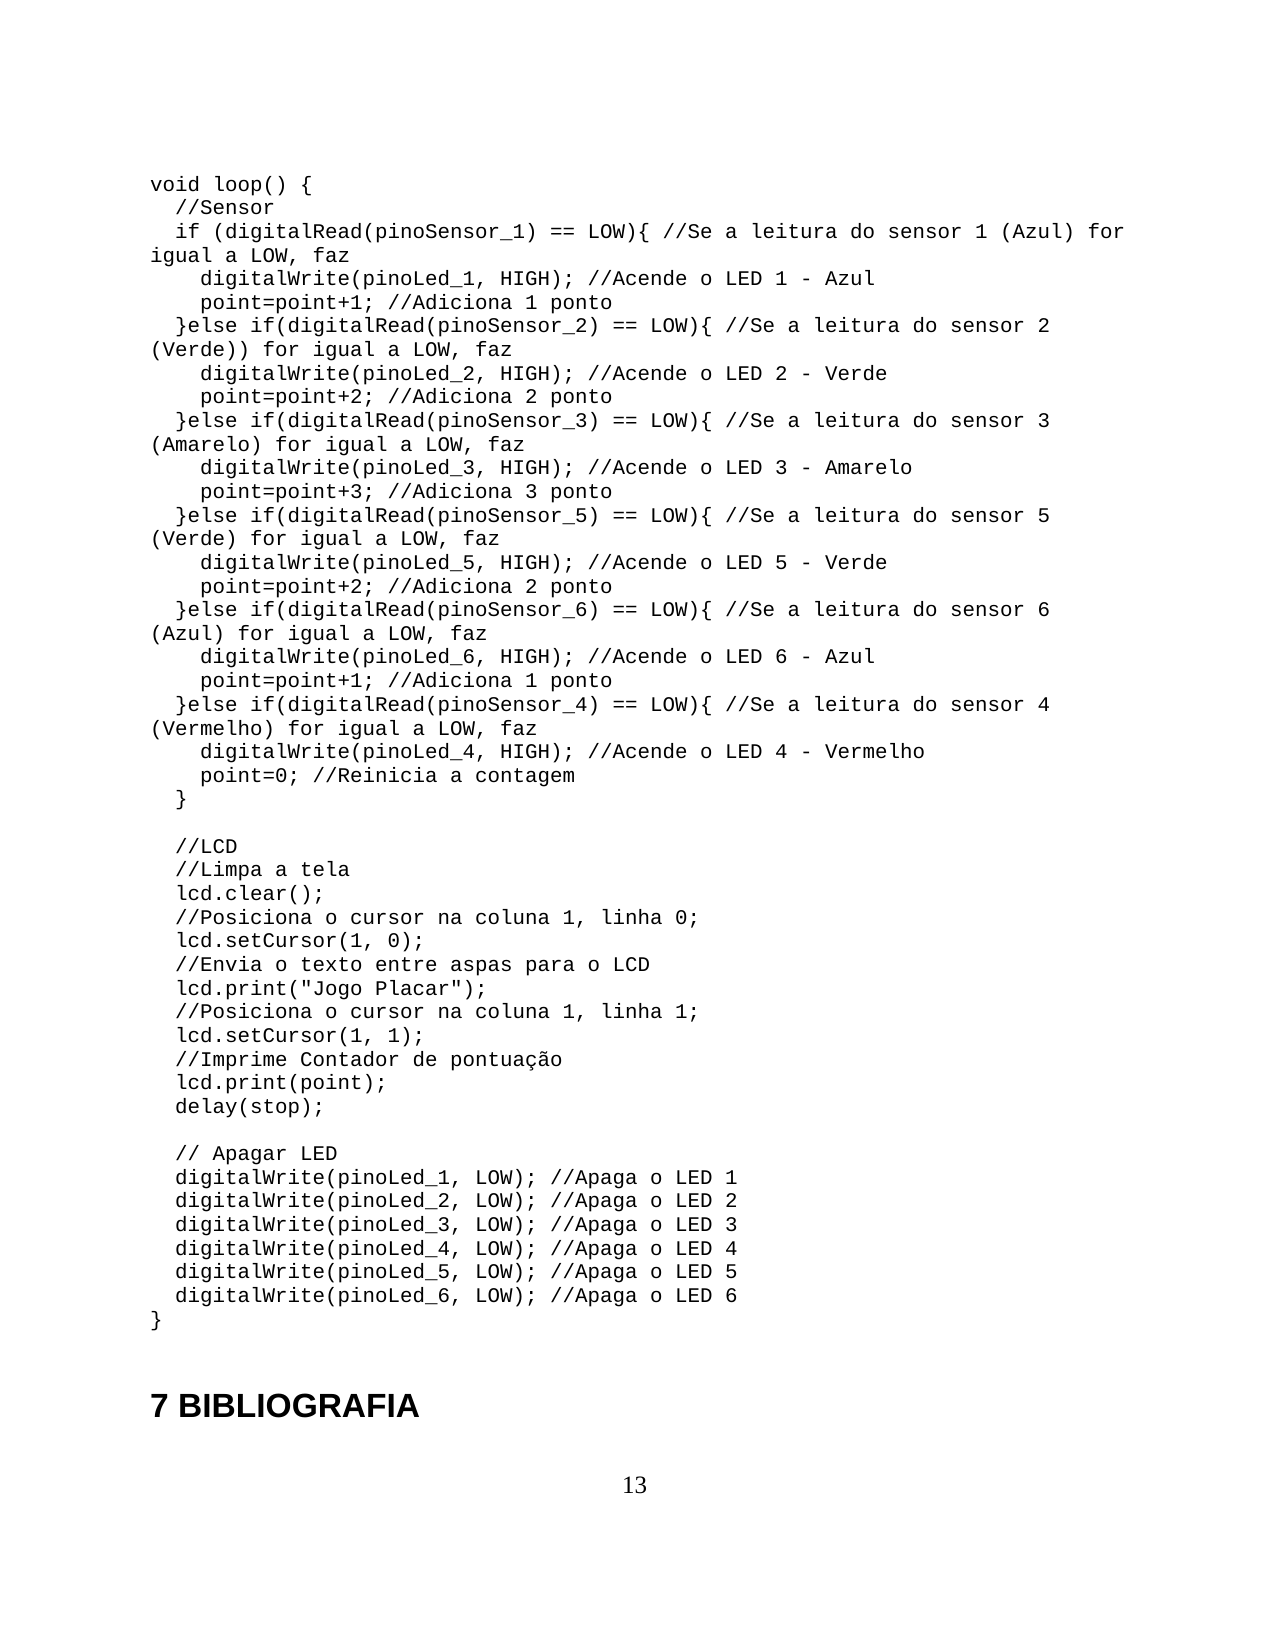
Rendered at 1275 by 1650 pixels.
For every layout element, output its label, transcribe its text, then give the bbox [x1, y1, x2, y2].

text }else if(digitalRead(pinoSensor_2) == LOW){ //Se a leitura do sensor 2 (Verde)) for igual a LOW, faz [150, 316, 1125, 363]
text } [150, 788, 1125, 812]
text // Apagar LED [150, 1143, 1125, 1167]
text digitalWrite(pinoLed_3, HIGH); //Acende o LED 3 - Amarelo [150, 457, 1125, 481]
text digitalWrite(pinoLed_2, LOW); //Apaga o LED 2 [150, 1190, 1125, 1214]
text }else if(digitalRead(pinoSensor_3) == LOW){ //Se a leitura do sensor 3 (Amarelo) for igual a LOW, faz [150, 410, 1125, 457]
text digitalWrite(pinoLed_1, LOW); //Apaga o LED 1 [150, 1167, 1125, 1190]
text //Envia o texto entre aspas para o LCD [150, 954, 1125, 978]
text point=point+2; //Adiciona 2 ponto [150, 576, 1125, 599]
text }else if(digitalRead(pinoSensor_5) == LOW){ //Se a leitura do sensor 5 (Verde) for igual a LOW, faz [150, 505, 1125, 552]
text point=point+3; //Adiciona 3 ponto [150, 481, 1125, 505]
text //Imprime Contador de pontuação [150, 1048, 1125, 1072]
text digitalWrite(pinoLed_3, LOW); //Apaga o LED 3 [150, 1214, 1125, 1238]
text //LCD [150, 836, 1125, 859]
text lcd.setCursor(1, 0); [150, 930, 1125, 954]
text point=0; //Reinicia a contagem [150, 765, 1125, 788]
text lcd.print(point); [150, 1072, 1125, 1096]
text point=point+1; //Adiciona 1 ponto [150, 670, 1125, 694]
text lcd.setCursor(1, 1); [150, 1025, 1125, 1048]
text lcd.print("Jogo Placar"); [150, 978, 1125, 1001]
text //Posiciona o cursor na coluna 1, linha 1; [150, 1001, 1125, 1025]
text void loop() { [150, 174, 1125, 197]
text point=point+1; //Adiciona 1 ponto [150, 292, 1125, 316]
text lcd.clear(); [150, 883, 1125, 907]
subtitle 7 BIBLIOGRAFIA [150, 1386, 1125, 1425]
text digitalWrite(pinoLed_4, HIGH); //Acende o LED 4 - Vermelho [150, 741, 1125, 765]
text digitalWrite(pinoLed_5, LOW); //Apaga o LED 5 [150, 1261, 1125, 1285]
text digitalWrite(pinoLed_4, LOW); //Apaga o LED 4 [150, 1238, 1125, 1261]
text }else if(digitalRead(pinoSensor_6) == LOW){ //Se a leitura do sensor 6 (Azul) for igual a LOW, faz [150, 599, 1125, 647]
text digitalWrite(pinoLed_1, HIGH); //Acende o LED 1 - Azul [150, 268, 1125, 292]
text digitalWrite(pinoLed_5, HIGH); //Acende o LED 5 - Verde [150, 552, 1125, 576]
text delay(stop); [150, 1096, 1125, 1119]
text if (digitalRead(pinoSensor_1) == LOW){ //Se a leitura do sensor 1 (Azul) for igual a LOW, faz [150, 221, 1125, 268]
text digitalWrite(pinoLed_2, HIGH); //Acende o LED 2 - Verde [150, 363, 1125, 386]
text //Posiciona o cursor na coluna 1, linha 0; [150, 907, 1125, 930]
text digitalWrite(pinoLed_6, HIGH); //Acende o LED 6 - Azul [150, 647, 1125, 670]
text //Sensor [150, 197, 1125, 221]
text } [150, 1309, 1125, 1332]
text //Limpa a tela [150, 859, 1125, 883]
text }else if(digitalRead(pinoSensor_4) == LOW){ //Se a leitura do sensor 4 (Vermelho) for igual a LOW, faz [150, 694, 1125, 741]
text point=point+2; //Adiciona 2 ponto [150, 386, 1125, 410]
text digitalWrite(pinoLed_6, LOW); //Apaga o LED 6 [150, 1285, 1125, 1309]
